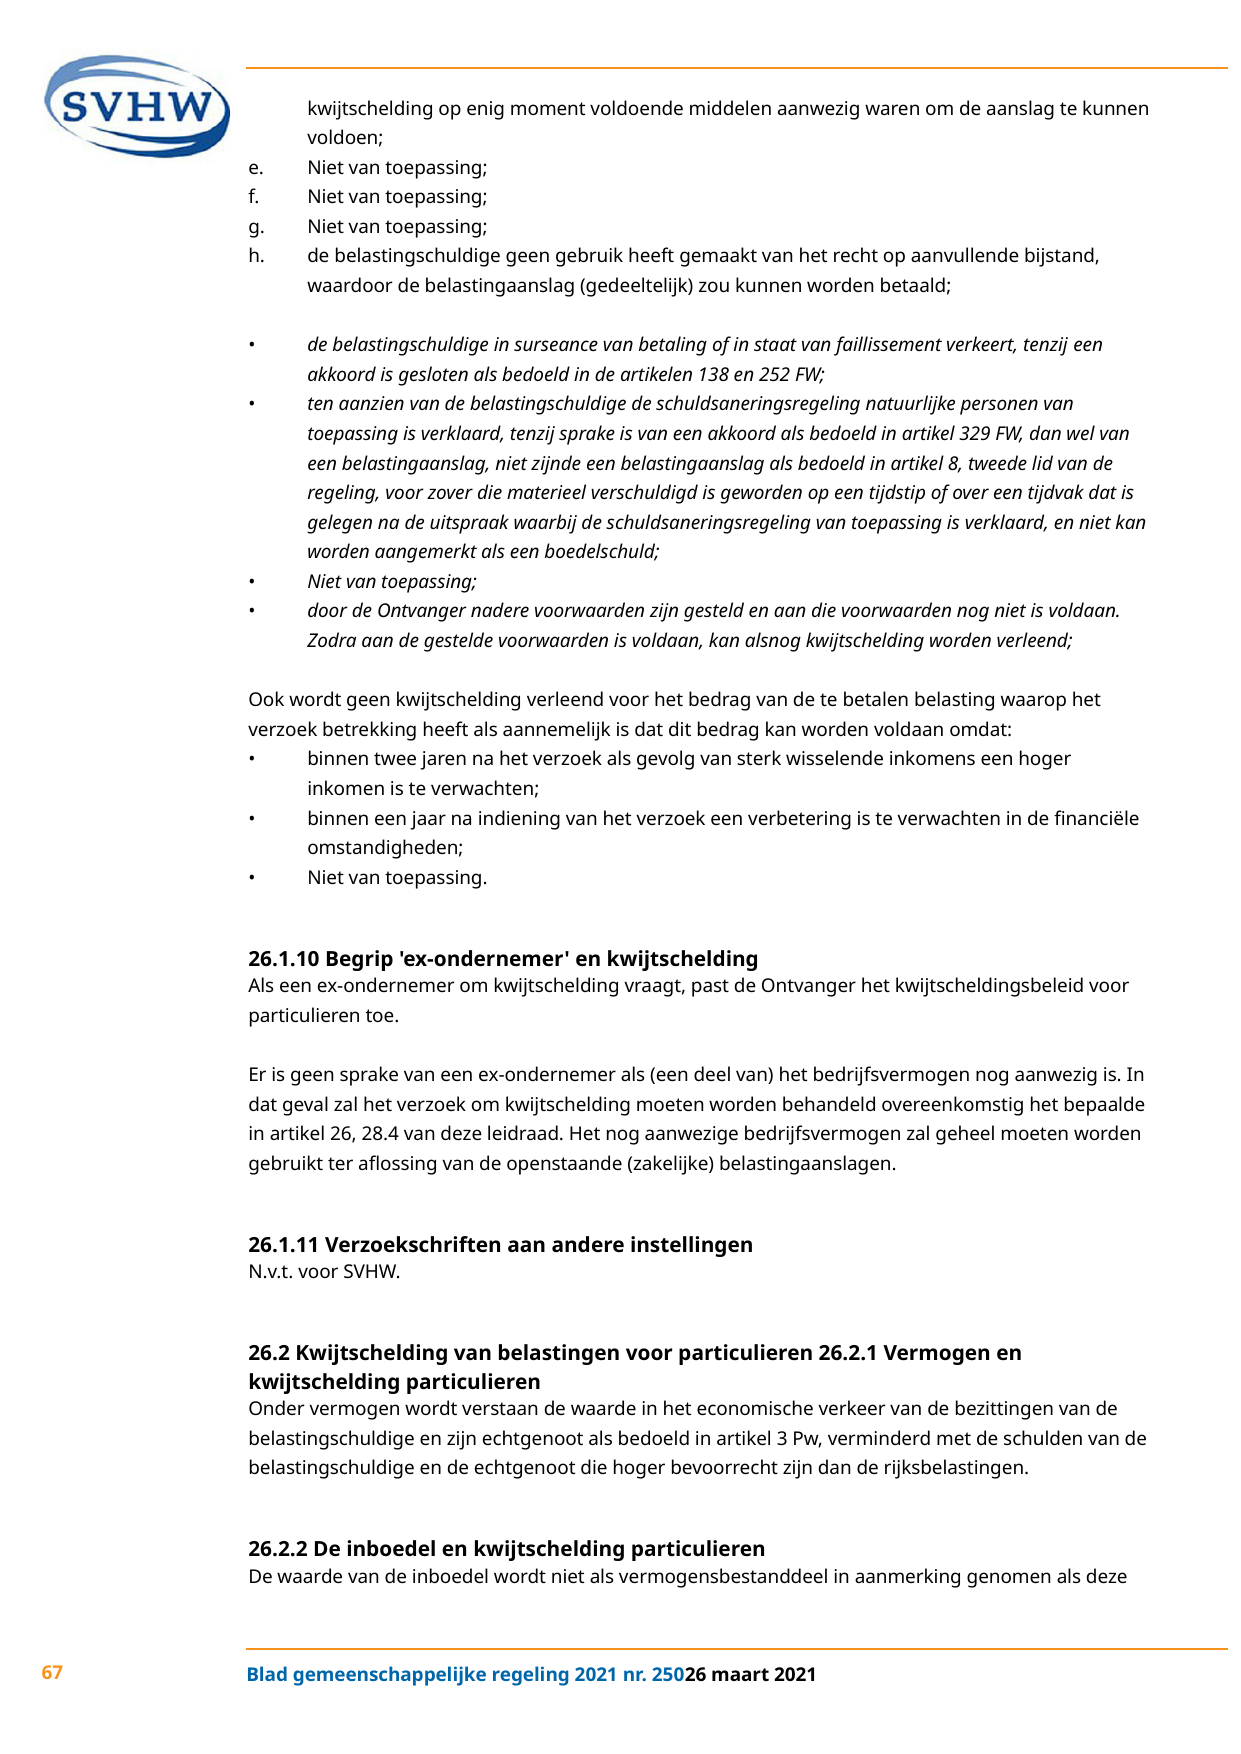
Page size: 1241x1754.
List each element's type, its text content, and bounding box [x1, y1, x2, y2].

text 26.2.2 De inboedel en kwijtschelding particulieren [248, 1534, 1152, 1563]
picture [41, 47, 231, 172]
list door de Ontvanger nadere voorwaarden zijn gesteld en aan die voorwaarden nog niet is voldaan. Zodra aan de gestelde voorwaarden is voldaan, kan alsnog kwijtschelding worden verleend; [248, 598, 1152, 653]
text Ook wordt geen kwijtschelding verleend voor het bedrag van de te betalen belasting waarop het verzoek betrekking heeft als aannemelijk is dat dit bedrag kan worden voldaan omdat: [248, 686, 1152, 742]
list binnen een jaar na indiening van het verzoek een verbetering is te verwachten in de financiële omstandigheden; [248, 805, 1152, 860]
text N.v.t. voor SVHW. [248, 1258, 1152, 1284]
text Als een ex-ondernemer om kwijtschelding vraagt, past de Ontvanger het kwijtscheldingsbeleid voor particulieren toe. [248, 972, 1152, 1028]
text 26.2 Kwijtschelding van belastingen voor particulieren 26.2.1 Vermogen en kwijtschelding particulieren [248, 1338, 1152, 1395]
text De waarde van de inboedel wordt niet als vermogensbestanddeel in aanmerking genomen als deze [248, 1563, 1152, 1588]
list de belastingschuldige in surseance van betaling of in staat van faillissement verkeert, tenzij een akkoord is gesloten als bedoeld in de artikelen 138 en 252 FW; [248, 331, 1152, 387]
text 26.1.10 Begrip 'ex-ondernemer' en kwijtschelding [248, 944, 1152, 972]
list de belastingschuldige geen gebruik heeft gemaakt van het recht op aanvullende bijstand, waardoor de belastingaanslag (gedeeltelijk) zou kunnen worden betaald; [248, 243, 1152, 298]
list Niet van toepassing; [248, 183, 1152, 209]
list Niet van toepassing. [248, 864, 1152, 890]
list Niet van toepassing; [248, 213, 1152, 239]
list Niet van toepassing; [248, 154, 1152, 180]
text Onder vermogen wordt verstaan de waarde in het economische verkeer van de bezittingen van de belastingschuldige en zijn echtgenoot als bedoeld in artikel 3 Pw, verminderd met de schulden van de belastingschuldige en de echtgenoot die hoger bevoorrecht zijn dan de rijksbelastingen. [248, 1395, 1152, 1480]
text Er is geen sprake van een ex-ondernemer als (een deel van) het bedrijfsvermogen nog aanwezig is. In dat geval zal het verzoek om kwijtschelding moeten worden behandeld overeenkomstig het bepaalde in artikel 26, 28.4 van deze leidraad. Het nog aanwezige bedrijfsvermogen zal geheel moeten worden gebruikt ter aflossing van de openstaande (zakelijke) belastingaanslagen. [248, 1061, 1152, 1176]
list ten aanzien van de belastingschuldige de schuldsaneringsregeling natuurlijke personen van toepassing is verklaard, tenzij sprake is van een akkoord als bedoeld in artikel 329 FW, dan wel van een belastingaanslag, niet zijnde een belastingaanslag als bedoeld in artikel 8, tweede lid van de regeling, voor zover die materieel verschuldigd is geworden op een tijdstip of over een tijdvak dat is gelegen na de uitspraak waarbij de schuldsaneringsregeling van toepassing is verklaard, en niet kan worden aangemerkt als een boedelschuld; [248, 391, 1152, 564]
list binnen twee jaren na het verzoek als gevolg van sterk wisselende inkomens een hoger inkomen is te verwachten; [248, 746, 1152, 801]
text 26.1.11 Verzoekschriften aan andere instellingen [248, 1230, 1152, 1258]
list Niet van toepassing; [248, 568, 1152, 594]
list kwijtschelding op enig moment voldoende middelen aanwezig waren om de aanslag te kunnen voldoen; [248, 95, 1152, 150]
